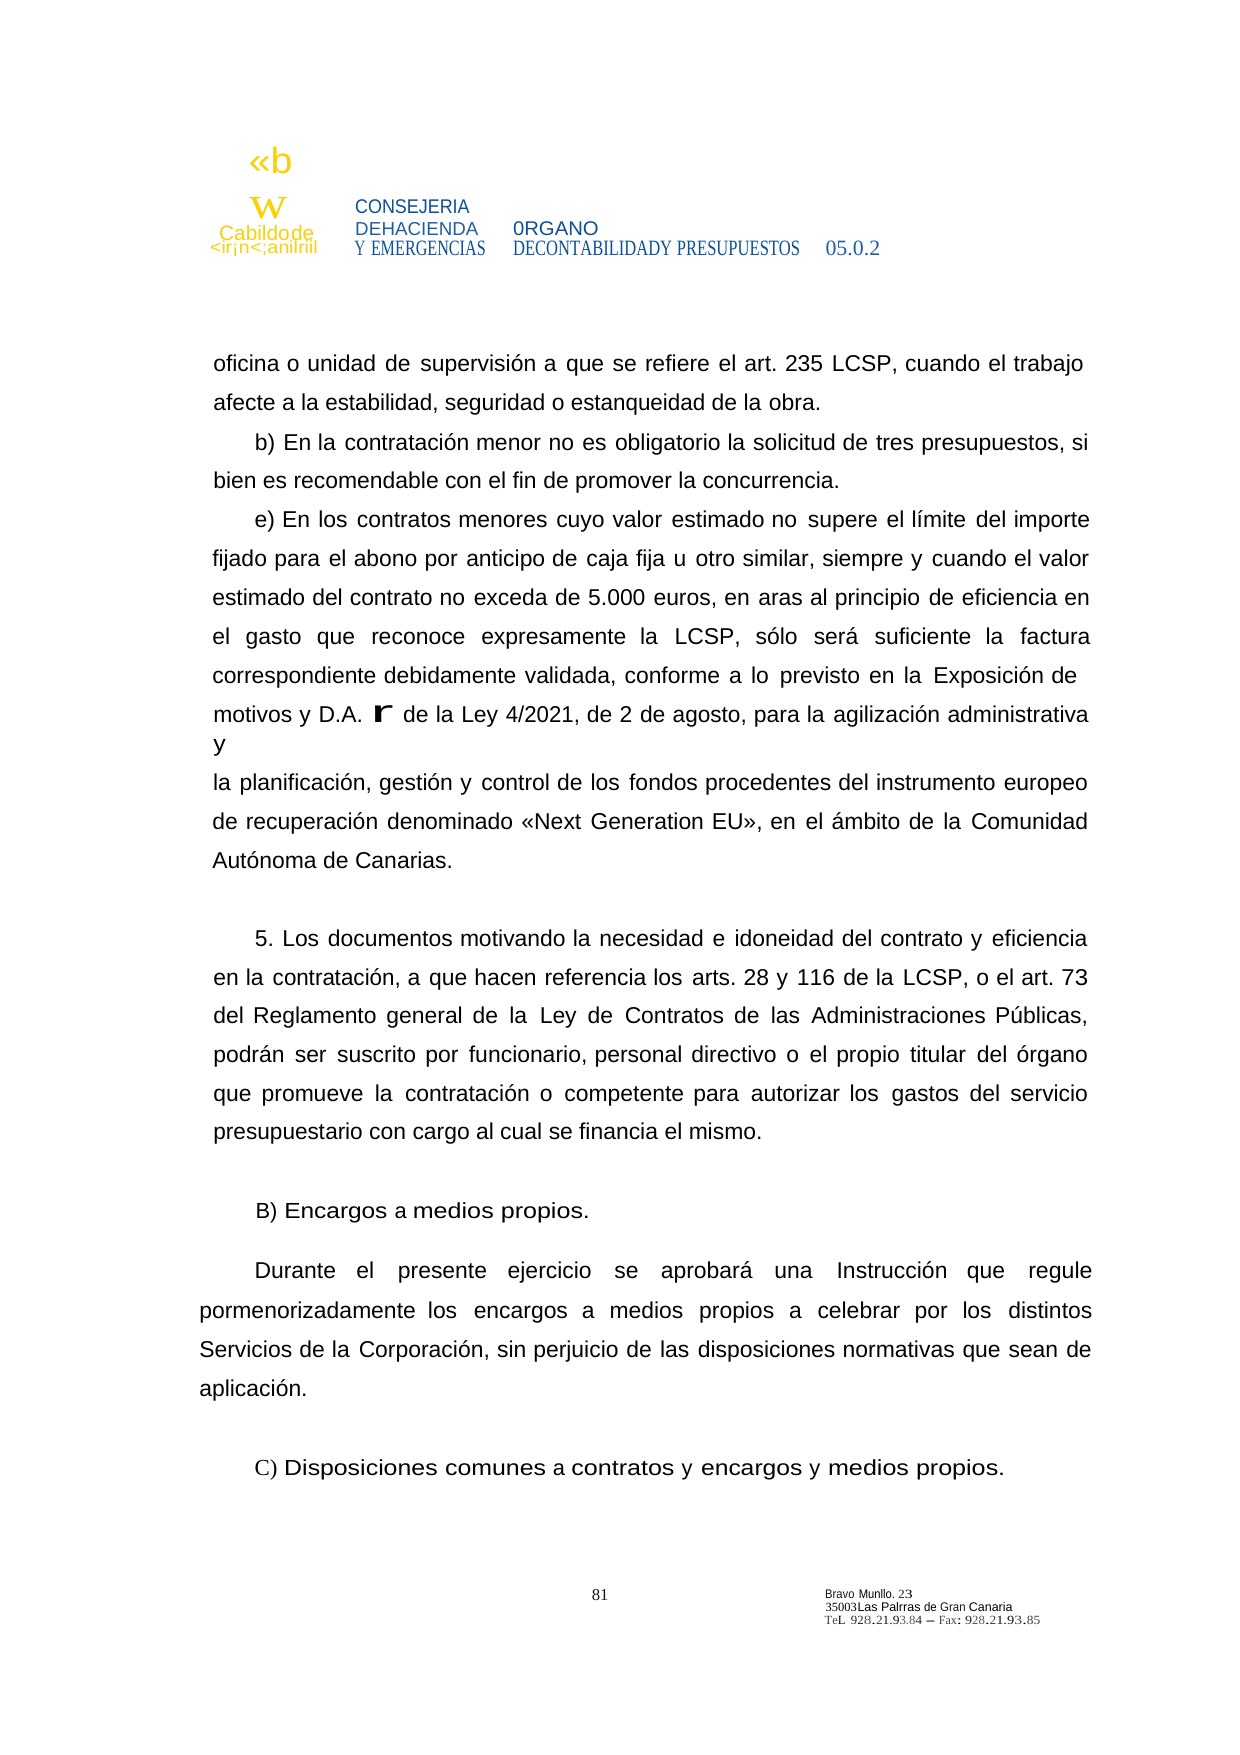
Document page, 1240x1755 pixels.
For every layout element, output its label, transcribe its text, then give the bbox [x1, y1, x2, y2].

text e) En los contratos menores cuyo valor estimado no supere el límite del importe fijado para el abono por anticipo de caja fija u otro similar, siempre y cuando el valor estimado del contrato no exceda de 5.000 euros, en aras al principio de eficiencia en el gasto que reconoce expresamente la LCSP, sólo será suficiente la factura correspondiente debidamente validada, conforme a lo previsto en la Exposición de [212, 506, 1090, 688]
text 5. Los documentos motivando la necesidad e idoneidad del contrato y eficiencia en la contratación, a que hacen referencia los arts. 28 y 116 de la LCSP, o el art. 73 del Reglamento general de la Ley de Contratos de las Administraciones Públicas, podrán ser suscrito por funcionario, personal directivo o el propio titular del órgano que promueve la contratación o competente para autorizar los gastos del servicio presupuestario con cargo al cual se financia el mismo. [213, 925, 1088, 1145]
text la planificación, gestión y control de los fondos procedentes del instrumento europeo de recuperación denominado «Next Generation EU», en el ámbito de la Comunidad Autónoma de Canarias. [212, 769, 1088, 873]
text Durante el presente ejercicio se aprobará una Instrucción que regule pormenorizadamente los encargos a medios propios a celebrar por los distintos Servicios de la Corporación, sin perjuicio de las disposiciones normativas que sean de aplicación. [199, 1257, 1092, 1401]
text b) En la contratación menor no es obligatorio la solicitud de tres presupuestos, si bien es recomendable con el fin de promover la concurrencia. [213, 428, 1089, 493]
text 35003Las Palrras de Gran Canaria [825, 1603, 1240, 1614]
text TeL 928.21.93.84 - Fax: 928.21.93.85 [824, 1614, 1240, 1627]
text B) Encargos a medios propios. [255, 1198, 1240, 1223]
text oficina o unidad de supervisión a que se refiere el art. 235 LCSP, cuando el trabajo afecte a la estabilidad, seguridad o estanqueidad de la obra. [213, 350, 1084, 415]
text 81 Bravo Munllo. 23 [592, 1585, 1240, 1603]
text C) Disposiciones comunes a contratos y encargos y medios propios. [254, 1453, 1240, 1479]
text motivos y D.A. r de la Ley 4/2021, de 2 de agosto, para la agilización administrativa y [213, 701, 1090, 758]
